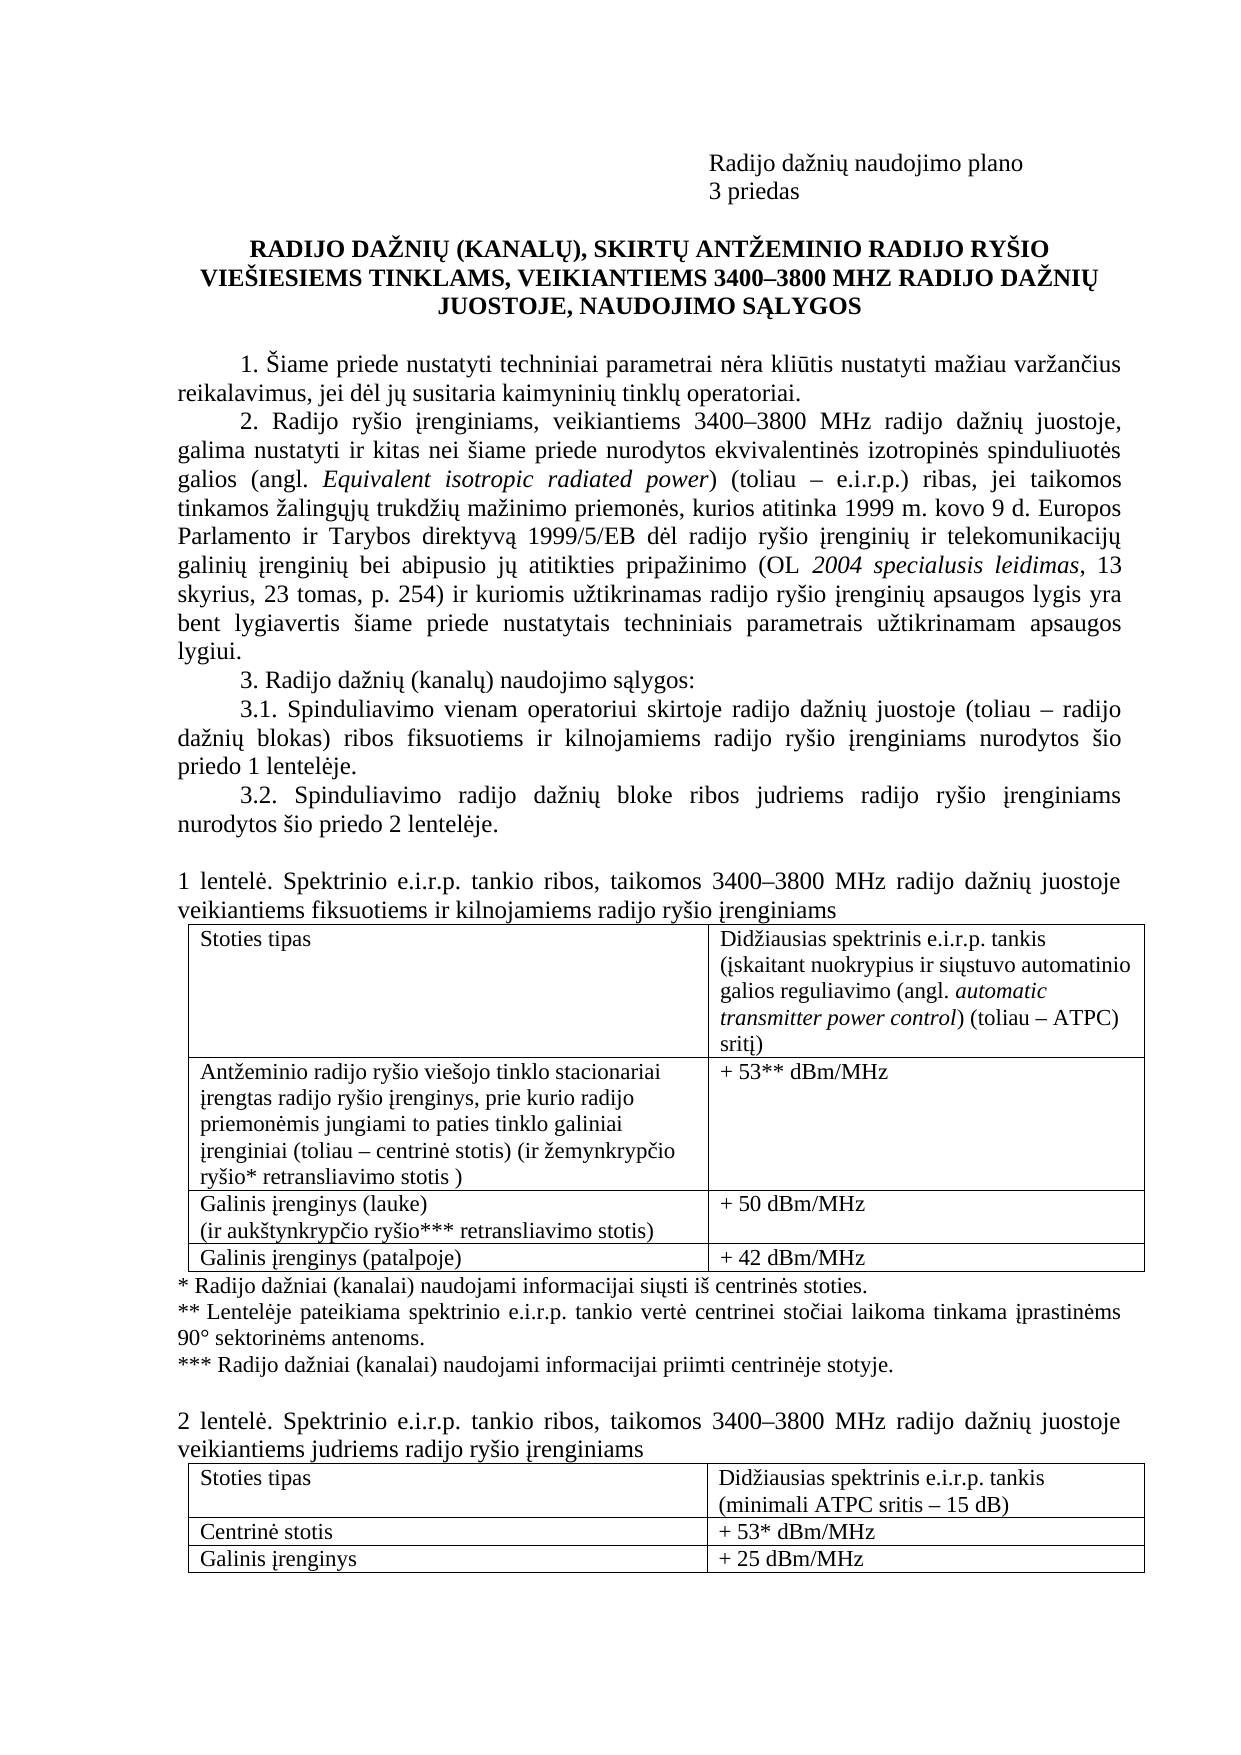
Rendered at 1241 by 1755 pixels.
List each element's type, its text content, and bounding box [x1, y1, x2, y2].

table_cell + 53** dBm/MHz [709, 1058, 1144, 1189]
table_cell + 42 dBm/MHz [709, 1244, 1144, 1271]
text 1 lentelė. Spektrinio e.i.r.p. tankio ribos, taikomos 3400–3800 MHz radijo dažnių juostoje veikiantiems fiksuotiems ir kilnojamiems radijo ryšio įrenginiams [177, 866, 1122, 924]
text 1. Šiame priede nustatyti techniniai parametrai nėra kliūtis nustatyti mažiau varžančius reikalavimus, jei dėl jų susitaria kaimyninių tinklų operatoriai. [177, 349, 1122, 406]
text ** Lentelėje pateikiama spektrinio e.i.r.p. tankio vertė centrinei stočiai laikoma tinkama įprastinėms 90° sektorinėms antenoms. [177, 1298, 1122, 1351]
text 3 priedas [177, 176, 1122, 205]
text RADIJO DAŽNIŲ (KANALŲ), SKIRTŲ ANTŽEMINIO RADIJO RYŠIO VIEŠIESIEMS TINKLAMS, VEIKIANTIEMS 3400–3800 MHZ RADIJO DAŽNIŲ JUOSTOJE, NAUDOJIMO SĄLYGOS [177, 234, 1122, 320]
table_header Didžiausias spektrinis e.i.r.p. tankis (minimali ATPC sritis – 15 dB) [708, 1464, 1144, 1517]
table_cell Centrinė stotis [189, 1518, 707, 1544]
table_cell Galinis įrenginys (lauke) (ir aukštynkrypčio ryšio*** retransliavimo stotis) [189, 1191, 708, 1243]
table_header Stoties tipas [189, 1464, 707, 1517]
text Radijo dažnių naudojimo plano [177, 148, 1122, 176]
text * Radijo dažniai (kanalai) naudojami informacijai siųsti iš centrinės stoties. [177, 1272, 1122, 1298]
text 2. Radijo ryšio įrenginiams, veikiantiems 3400–3800 MHz radijo dažnių juostoje, galima nustatyti ir kitas nei šiame priede nurodytos ekvivalentinės izotropinės spinduliuotės galios (angl. Equivalent isotropic radiated power) (toliau – e.i.r.p.) ribas, jei taikomos tinkamos žalingųjų trukdžių mažinimo priemonės, kurios atitinka 1999 m. kovo 9 d. Europos Parlamento ir Tarybos direktyvą 1999/5/EB dėl radijo ryšio įrenginių ir telekomunikacijų galinių įrenginių bei abipusio jų atitikties pripažinimo (OL 2004 specialusis leidimas, 13 skyrius, 23 tomas, p. 254) ir kuriomis užtikrinamas radijo ryšio įrenginių apsaugos lygis yra bent lygiavertis šiame priede nustatytais techniniais parametrais užtikrinamam apsaugos lygiui. [177, 406, 1122, 665]
text *** Radijo dažniai (kanalai) naudojami informacijai priimti centrinėje stotyje. [177, 1351, 1122, 1377]
text 3.2. Spinduliavimo radijo dažnių bloke ribos judriems radijo ryšio įrenginiams nurodytos šio priedo 2 lentelėje. [177, 780, 1122, 838]
table_cell + 50 dBm/MHz [709, 1191, 1144, 1243]
table_cell Galinis įrenginys [189, 1546, 707, 1572]
table_cell + 25 dBm/MHz [708, 1546, 1144, 1572]
table_cell Galinis įrenginys (patalpoje) [189, 1244, 708, 1271]
table_header Stoties tipas [189, 925, 708, 1057]
text 3.1. Spinduliavimo vienam operatoriui skirtoje radijo dažnių juostoje (toliau – radijo dažnių blokas) ribos fiksuotiems ir kilnojamiems radijo ryšio įrenginiams nurodytos šio priedo 1 lentelėje. [177, 694, 1122, 780]
text 3. Radijo dažnių (kanalų) naudojimo sąlygos: [177, 665, 1122, 694]
text 2 lentelė. Spektrinio e.i.r.p. tankio ribos, taikomos 3400–3800 MHz radijo dažnių juostoje veikiantiems judriems radijo ryšio įrenginiams [177, 1406, 1122, 1463]
table_header Didžiausias spektrinis e.i.r.p. tankis (įskaitant nuokrypius ir siųstuvo automatinio galios reguliavimo (angl. automatic transmitter power control) (toliau – ATPC) sritį) [709, 925, 1144, 1057]
table_cell + 53* dBm/MHz [708, 1518, 1144, 1544]
table_cell Antžeminio radijo ryšio viešojo tinklo stacionariai įrengtas radijo ryšio įrenginys, prie kurio radijo priemonėmis jungiami to paties tinklo galiniai įrenginiai (toliau – centrinė stotis) (ir žemynkrypčio ryšio* retransliavimo stotis ) [189, 1058, 708, 1189]
